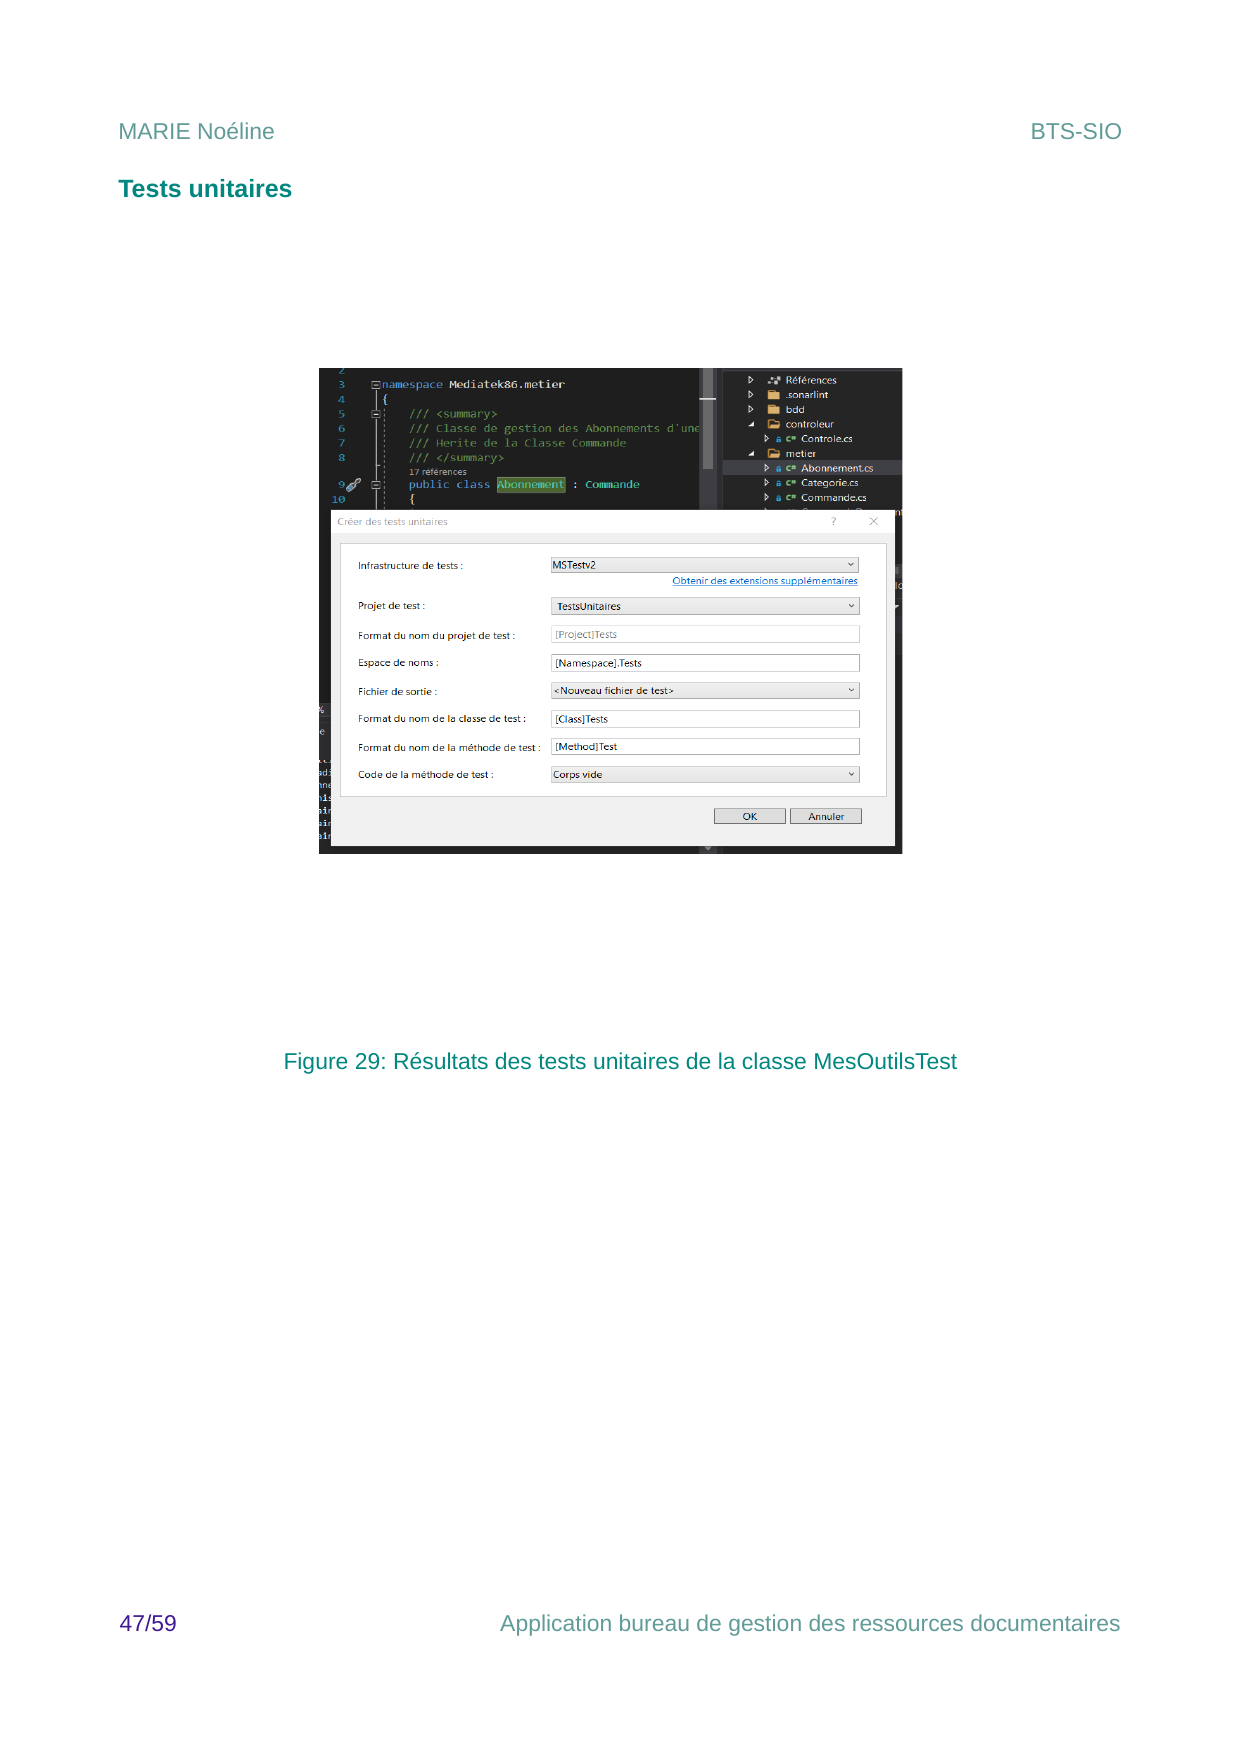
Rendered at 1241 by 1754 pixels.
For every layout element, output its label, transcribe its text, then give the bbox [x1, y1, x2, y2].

text Figure 29: Résultats des tests unitaires de la classe MesOutilsTest [156, 1048, 1084, 1074]
picture [319, 368, 903, 854]
subtitle Tests unitaires [118, 174, 1122, 203]
